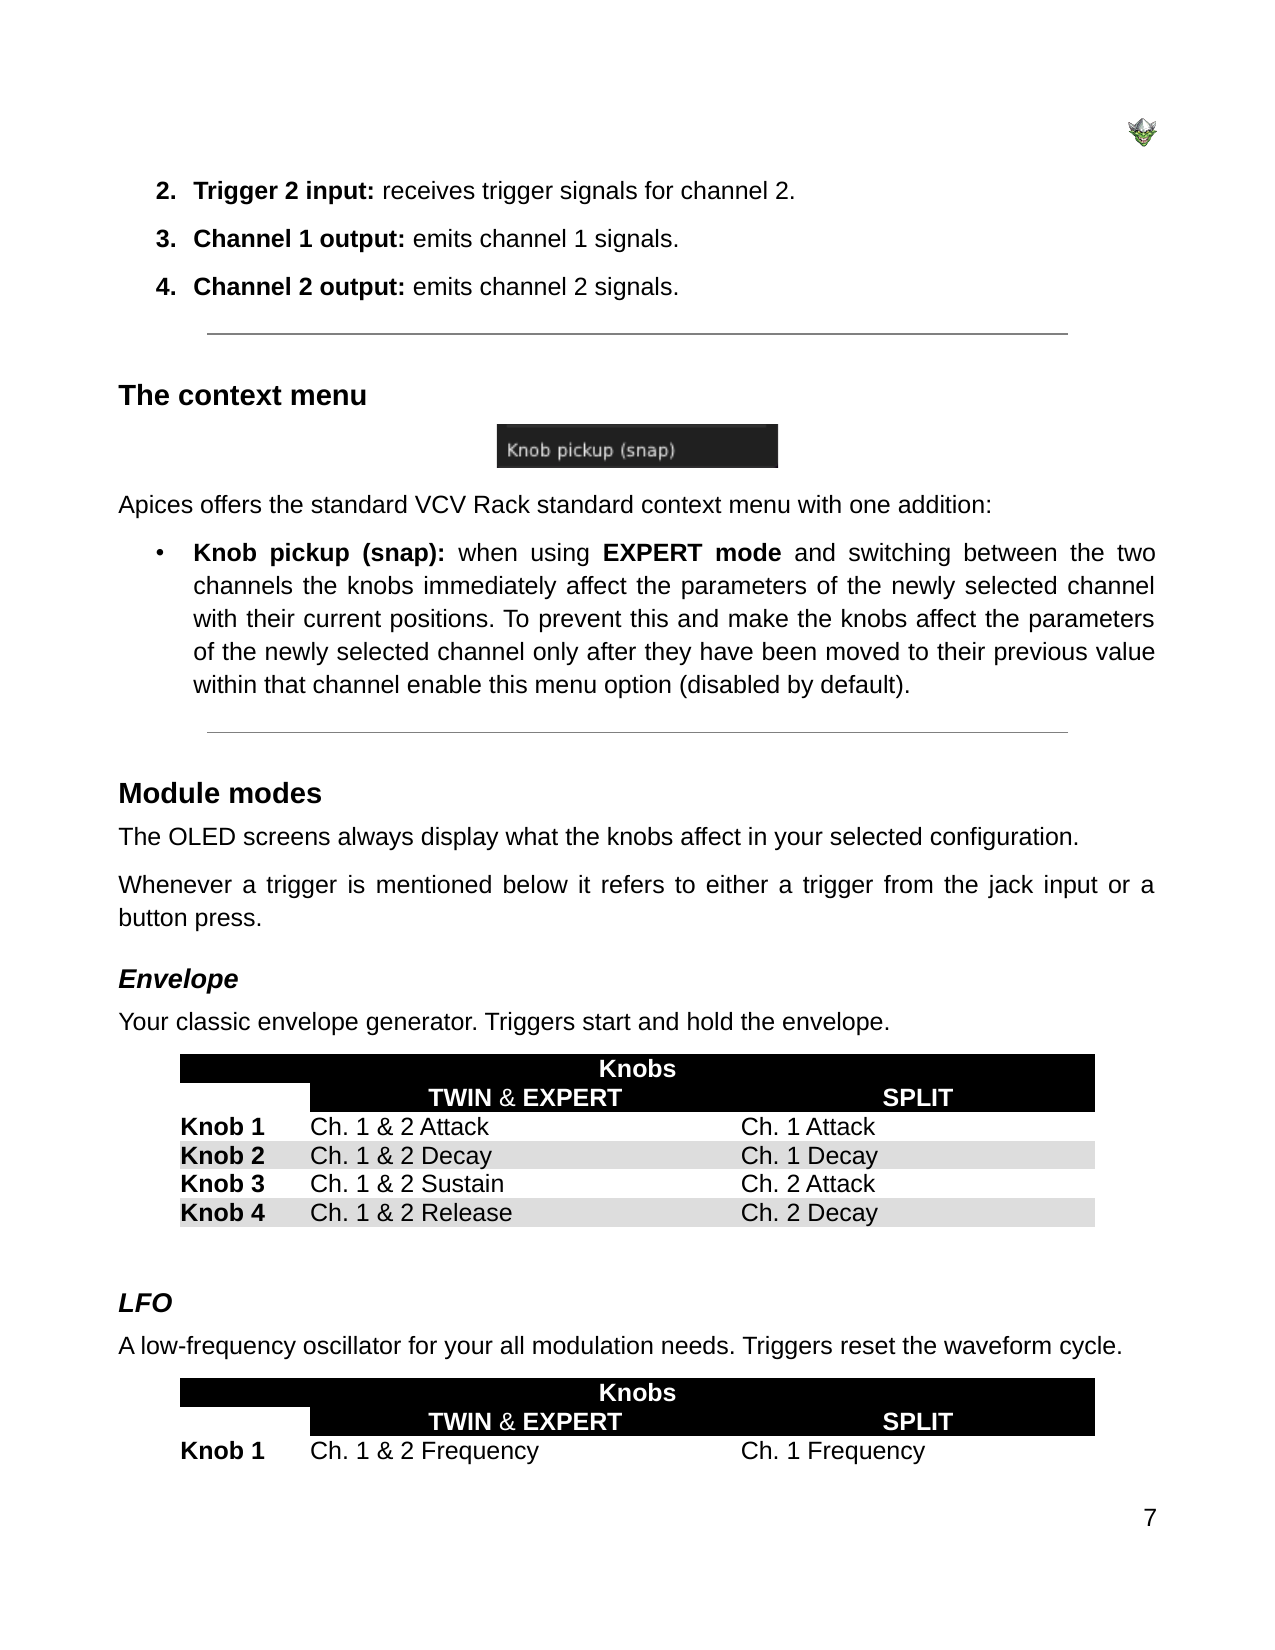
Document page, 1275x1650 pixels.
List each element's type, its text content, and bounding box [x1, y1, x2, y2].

list Channel 2 output: emits channel 2 signals. [156, 272, 1157, 300]
text The OLED screens always display what the knobs affect in your selected configuration. [118, 822, 1157, 851]
text Your classic envelope generator. Triggers start and hold the envelope. [118, 1007, 1157, 1036]
table_cell Ch. 2 Attack [741, 1170, 1095, 1198]
table_cell Ch. 1 & 2 Attack [310, 1112, 741, 1141]
list Knob pickup (snap): when using EXPERT mode and switching between the two channels the knobs immediately affect the parameters of the newly selected channel with their current positions. To prevent this and make the knobs affect the parameters of the newly selected channel only after they have been moved to their previous value within that channel enable this menu option (disabled by default). [156, 538, 1157, 699]
table_cell Knob 1 [180, 1436, 310, 1465]
table_cell Ch. 1 Frequency [741, 1436, 1095, 1465]
picture [496, 424, 779, 468]
text Apices offers the standard VCV Rack standard context menu with one addition: [118, 424, 1157, 519]
table_cell Ch. 1 Attack [741, 1112, 1095, 1141]
subtitle LFO [118, 1287, 1157, 1318]
table_cell Knob 3 [180, 1170, 310, 1198]
subtitle Envelope [118, 963, 1157, 994]
text A low-frequency oscillator for your all modulation needs. Triggers reset the waveform cycle. [118, 1331, 1157, 1359]
list Channel 1 output: emits channel 1 signals. [156, 224, 1157, 253]
table_cell Knob 1 [180, 1112, 310, 1141]
subtitle The context menu [118, 378, 1157, 412]
table_cell Ch. 1 & 2 Frequency [310, 1436, 741, 1465]
text Whenever a trigger is mentioned below it refers to either a trigger from the jack input or a button press. [118, 870, 1157, 932]
list Trigger 2 input: receives trigger signals for channel 2. [156, 176, 1157, 205]
subtitle Module modes [118, 776, 1157, 810]
table_cell Ch. 1 & 2 Sustain [310, 1170, 741, 1198]
